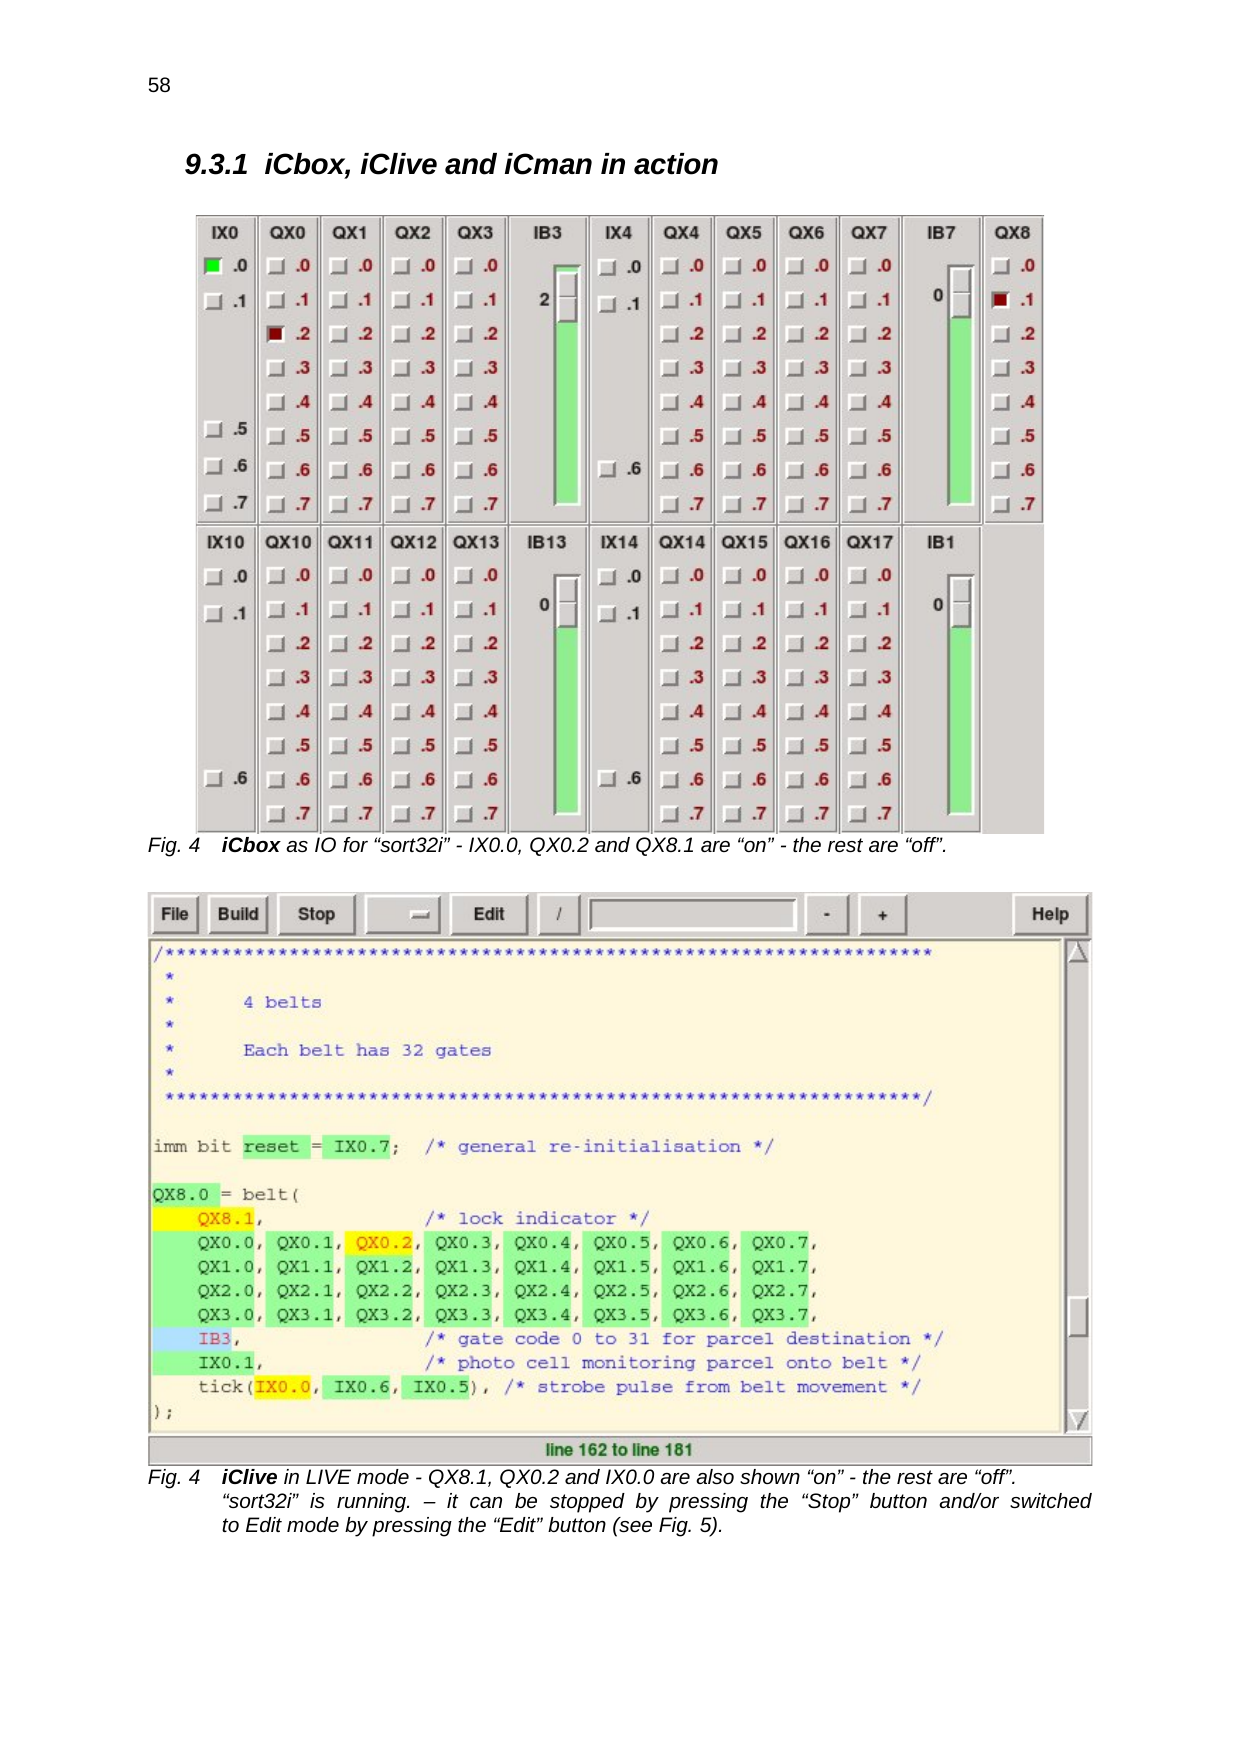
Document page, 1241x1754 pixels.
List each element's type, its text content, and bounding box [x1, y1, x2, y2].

picture [195, 215, 1045, 834]
subtitle iCbox, iClive and iCman in action [184, 148, 1092, 180]
text Fig. 4 iCbox as IO for “sort32i” - IX0.0, QX0.2 and QX8.1 are “on” - the rest are “off”. [148, 227, 1092, 857]
picture [147, 892, 1093, 1466]
text Fig. 4 iClive in LIVE mode - QX8.1, QX0.2 and IX0.0 are also shown “on” - the rest are “off”. “sort32i” is running. – it can be stopped by pressing the “Stop” button and/or switched to Edit mode by pressing the “Edit” button (see Fig. 5). [148, 1466, 1092, 1537]
